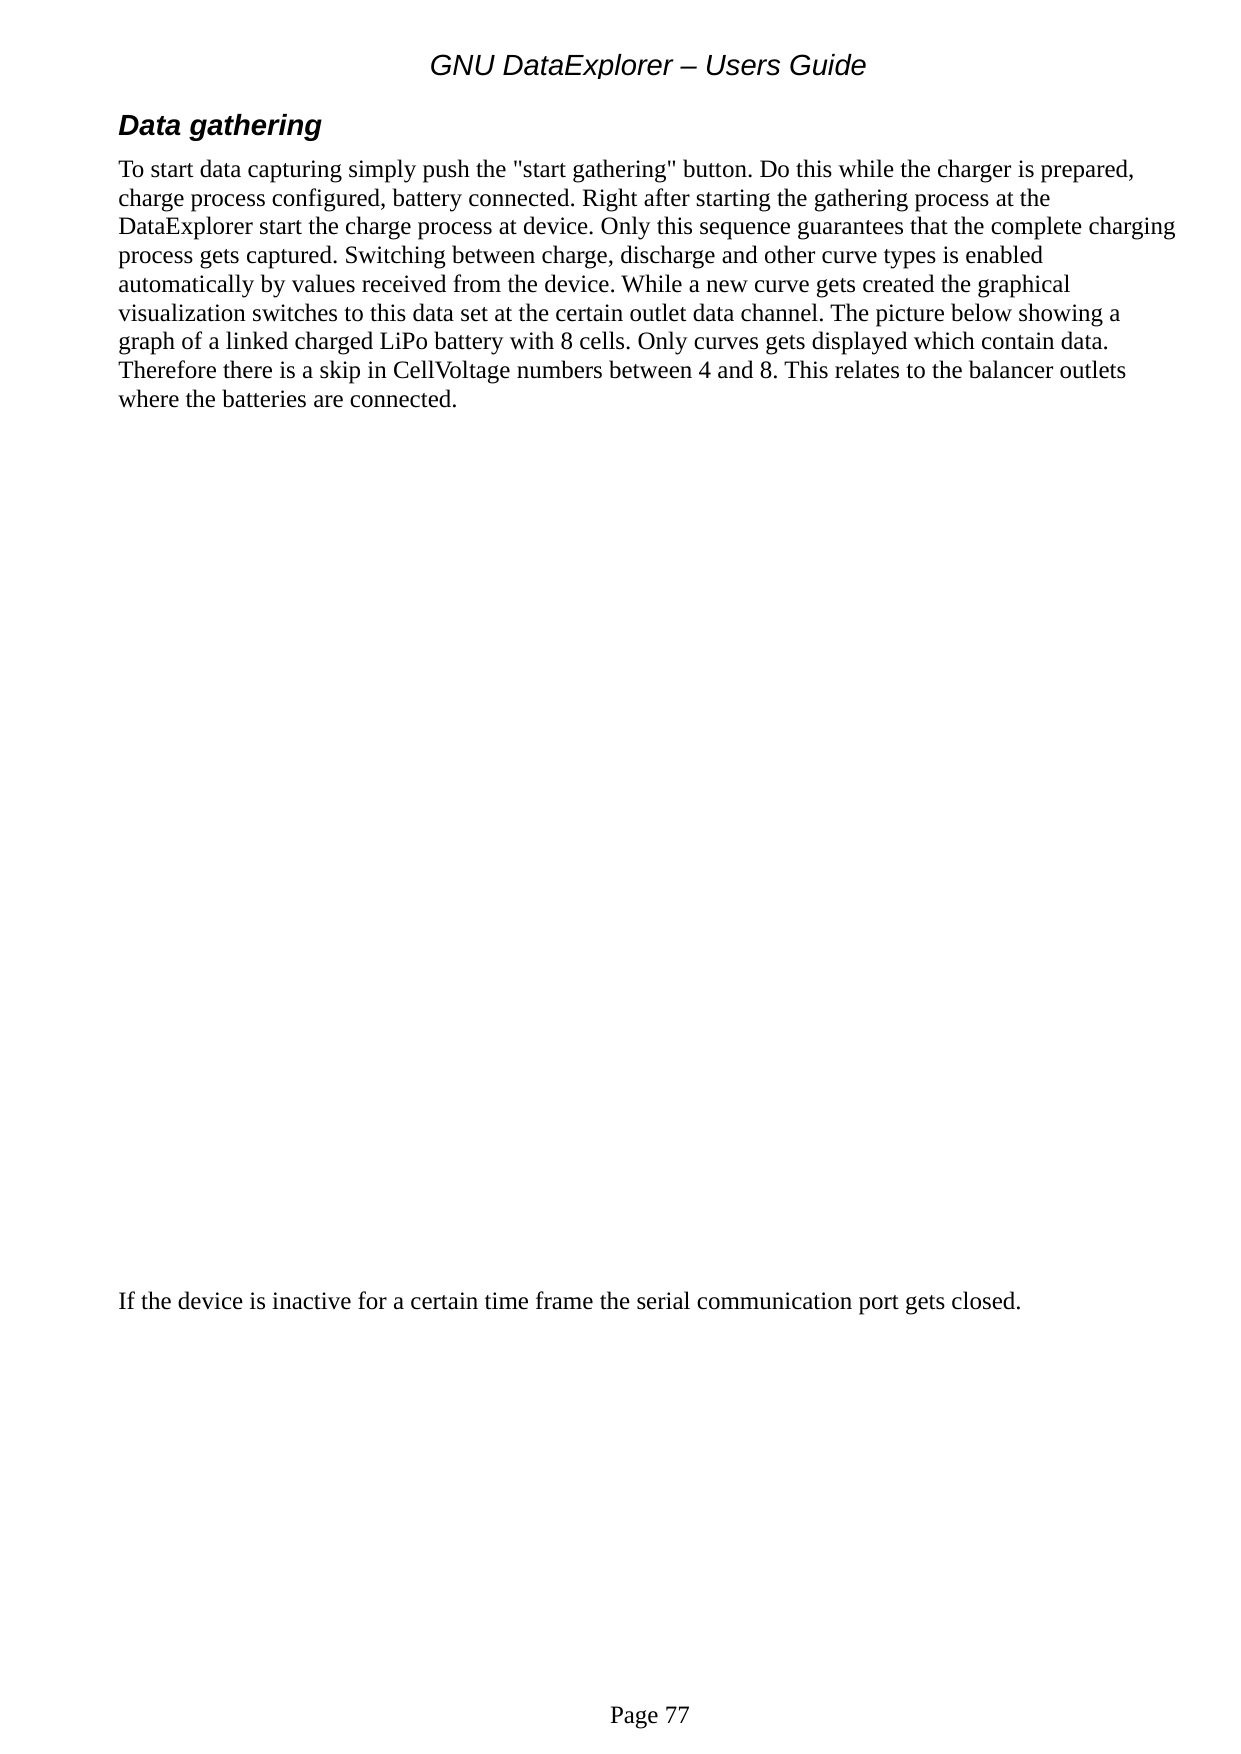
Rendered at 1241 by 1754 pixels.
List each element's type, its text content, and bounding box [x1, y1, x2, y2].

text To start data capturing simply push the "start gathering" button. Do this while the charger is prepared, charge process configured, battery connected. Right after starting the gathering process at the DataExplorer start the charge process at device. Only this sequence guarantees that the complete charging process gets captured. Switching between charge, discharge and other curve types is enabled automatically by values received from the device. While a new curve gets created the graphical visualization switches to this data set at the certain outlet data channel. The picture below showing a graph of a linked charged LiPo battery with 8 cells. Only curves gets displayed which contain data. Therefore there is a skip in CellVoltage numbers between 4 and 8. This relates to the balancer outlets where the batteries are connected. [118, 154, 1181, 413]
subtitle Data gathering [118, 108, 1181, 141]
text If the device is inactive for a certain time frame the serial communication port gets closed. [118, 1286, 1181, 1314]
